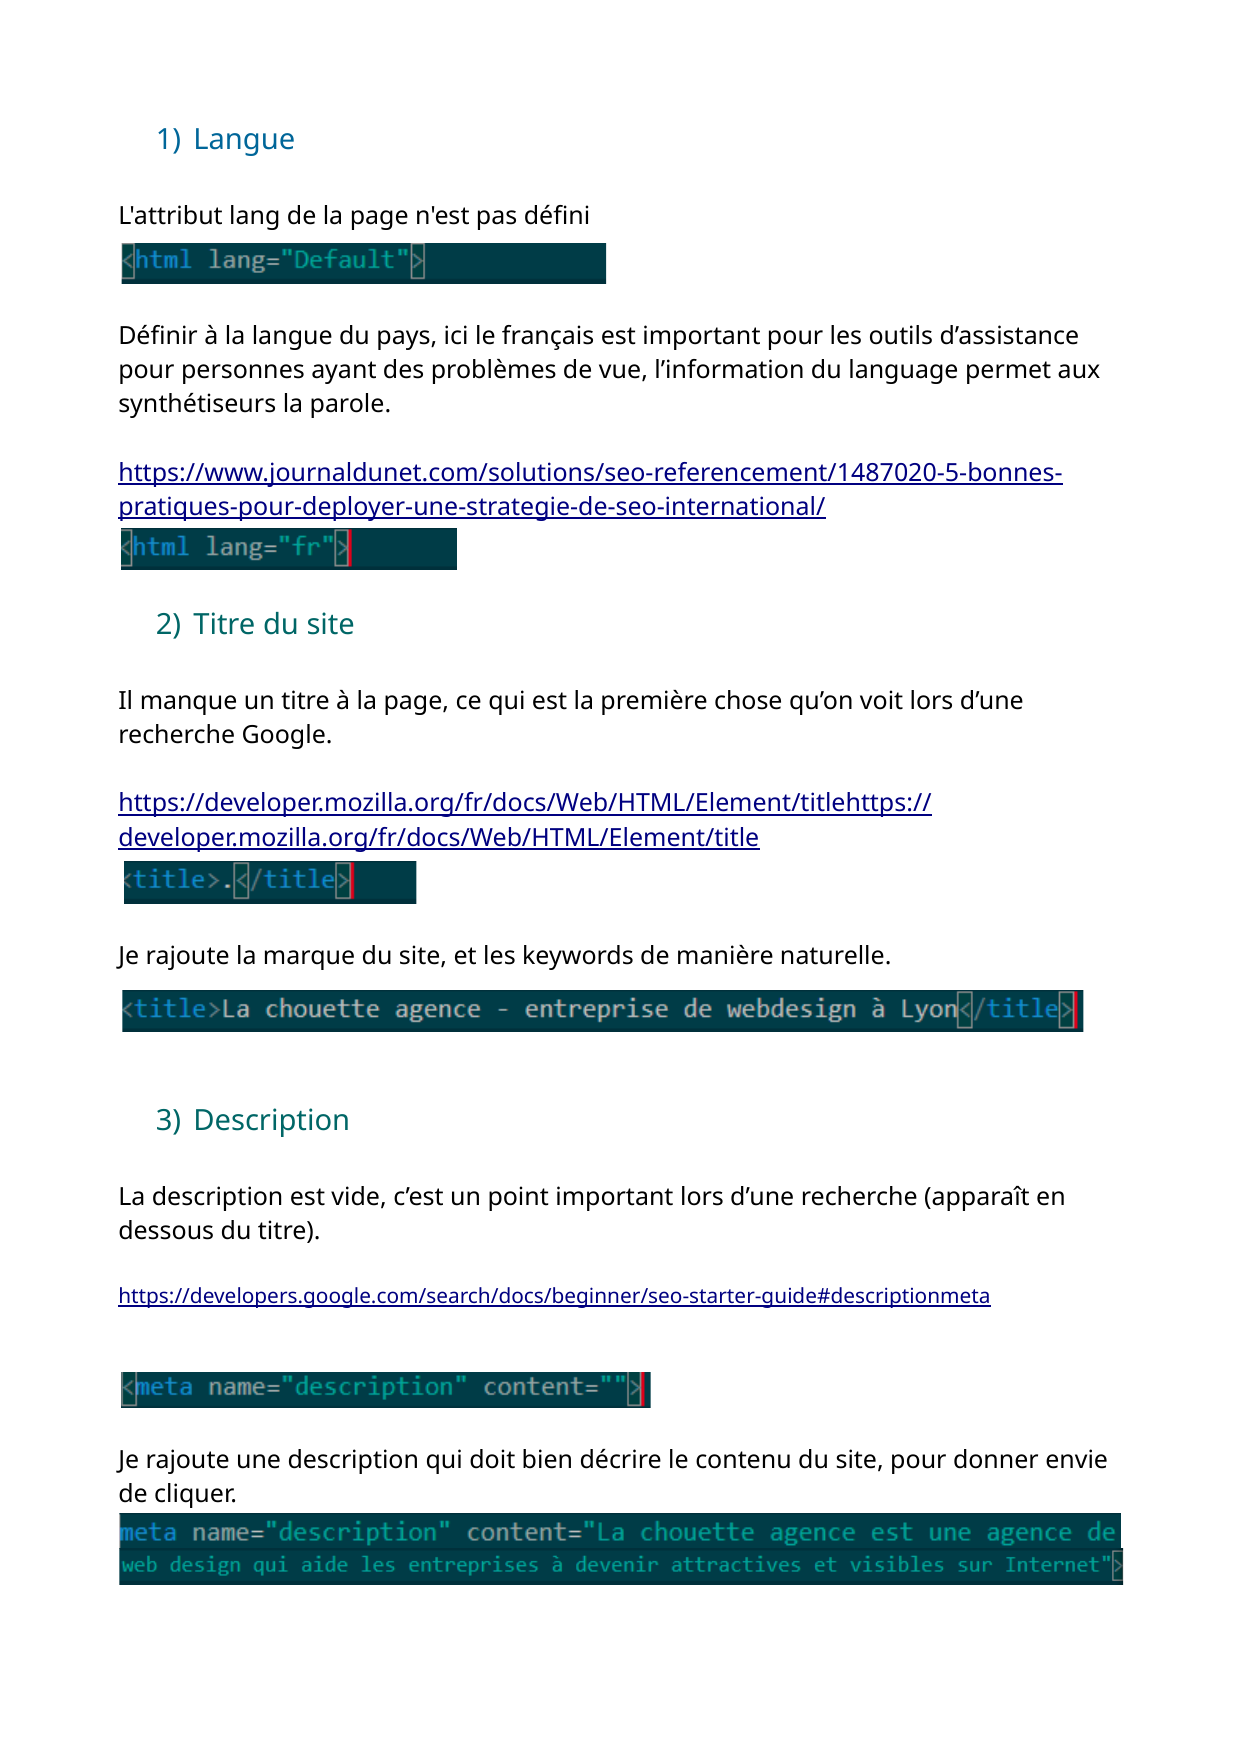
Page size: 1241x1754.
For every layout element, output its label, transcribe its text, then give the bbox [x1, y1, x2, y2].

text Je rajoute une description qui doit bien décrire le contenu du site, pour donner envie de cliquer. [118, 1442, 1122, 1510]
picture [122, 992, 1084, 1028]
text Il manque un titre à la page, ce qui est la première chose qu’on voit lors d’une recherche Google. [118, 683, 1122, 751]
text La description est vide, c’est un point important lors d’une recherche (apparaît en dessous du titre). [118, 1179, 1122, 1247]
text L'attribut lang de la page n'est pas défini [118, 197, 1122, 232]
picture [124, 863, 417, 899]
text https://developers.google.com/search/docs/beginner/seo-starter-guide#descriptionmeta [118, 1281, 1122, 1309]
text https://www.journaldunet.com/solutions/seo-referencement/1487020-5-bonnes-pratiques-pour-deployer-une-strategie-de-seo-international/ [118, 454, 1122, 522]
list Titre du site [156, 603, 1122, 643]
text Je rajoute la marque du site, et les keywords de manière naturelle. [118, 938, 1122, 972]
text https://developer.mozilla.org/fr/docs/Web/HTML/Element/titlehttps://developer.mozilla.org/fr/docs/Web/HTML/Element/title [118, 785, 1122, 853]
picture [121, 530, 457, 566]
list Langue [156, 118, 1122, 158]
text Définir à la langue du pays, ici le français est important pour les outils d’assistance pour personnes ayant des problèmes de vue, l’information du language permet aux synthétiseurs la parole. [118, 318, 1122, 420]
picture [119, 1515, 1124, 1585]
picture [121, 243, 607, 279]
picture [121, 1372, 651, 1406]
list Description [156, 1099, 1122, 1139]
